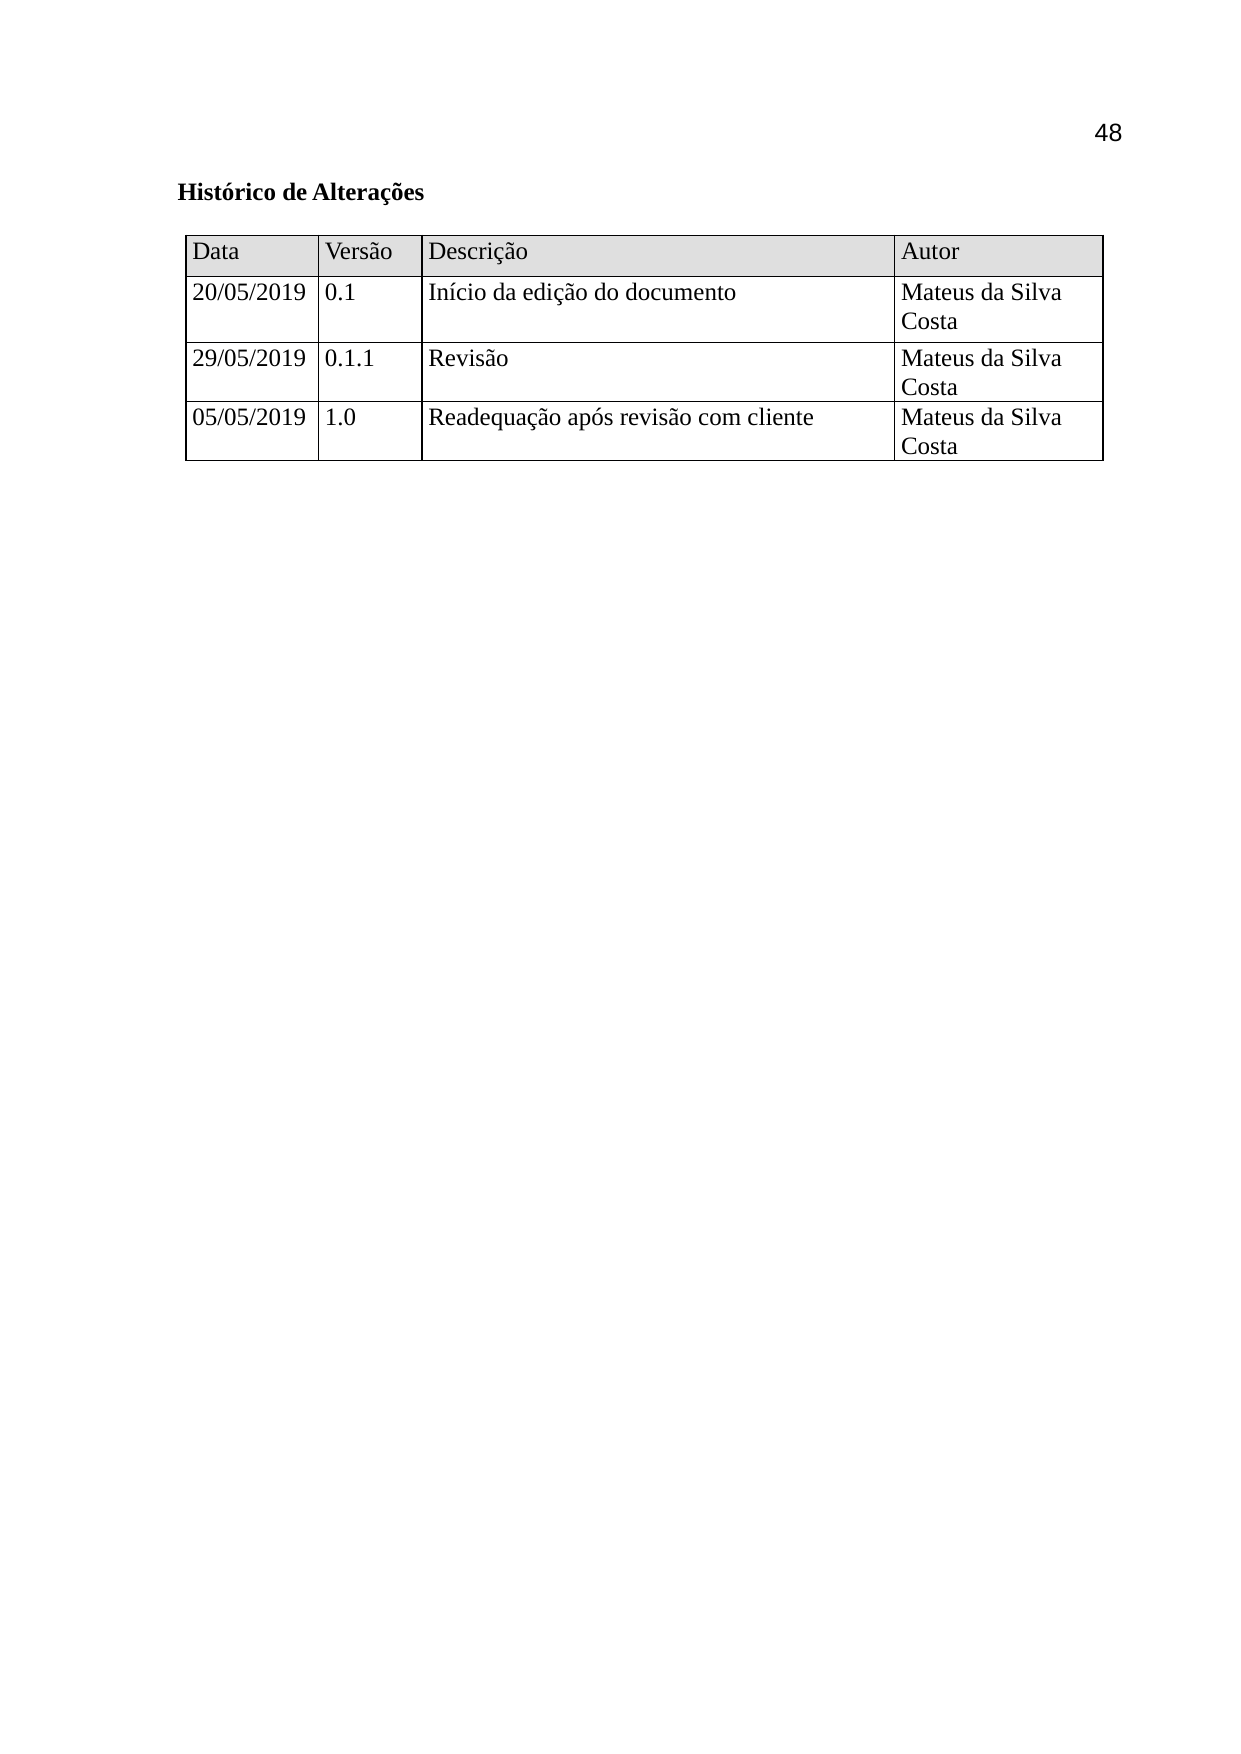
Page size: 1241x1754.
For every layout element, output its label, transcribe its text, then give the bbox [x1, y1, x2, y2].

table_cell Mateus da Silva Costa [895, 277, 1102, 342]
table_header Autor [895, 236, 1102, 276]
table_cell 05/05/2019 [187, 402, 318, 460]
table_cell Mateus da Silva Costa [895, 343, 1102, 401]
table_cell 0.1.1 [319, 343, 421, 401]
table_header Data [187, 236, 318, 276]
table_cell 0.1 [319, 277, 421, 342]
table_cell 1.0 [319, 402, 421, 460]
table_cell 29/05/2019 [187, 343, 318, 401]
table_cell Mateus da Silva Costa [895, 402, 1102, 460]
table_cell 20/05/2019 [187, 277, 318, 342]
table_header Versão [319, 236, 421, 276]
table_cell Readequação após revisão com cliente [423, 402, 894, 460]
table_cell Início da edição do documento [423, 277, 894, 342]
text Histórico de Alterações [177, 177, 1122, 206]
table_header Descrição [423, 236, 894, 276]
table_cell Revisão [423, 343, 894, 401]
